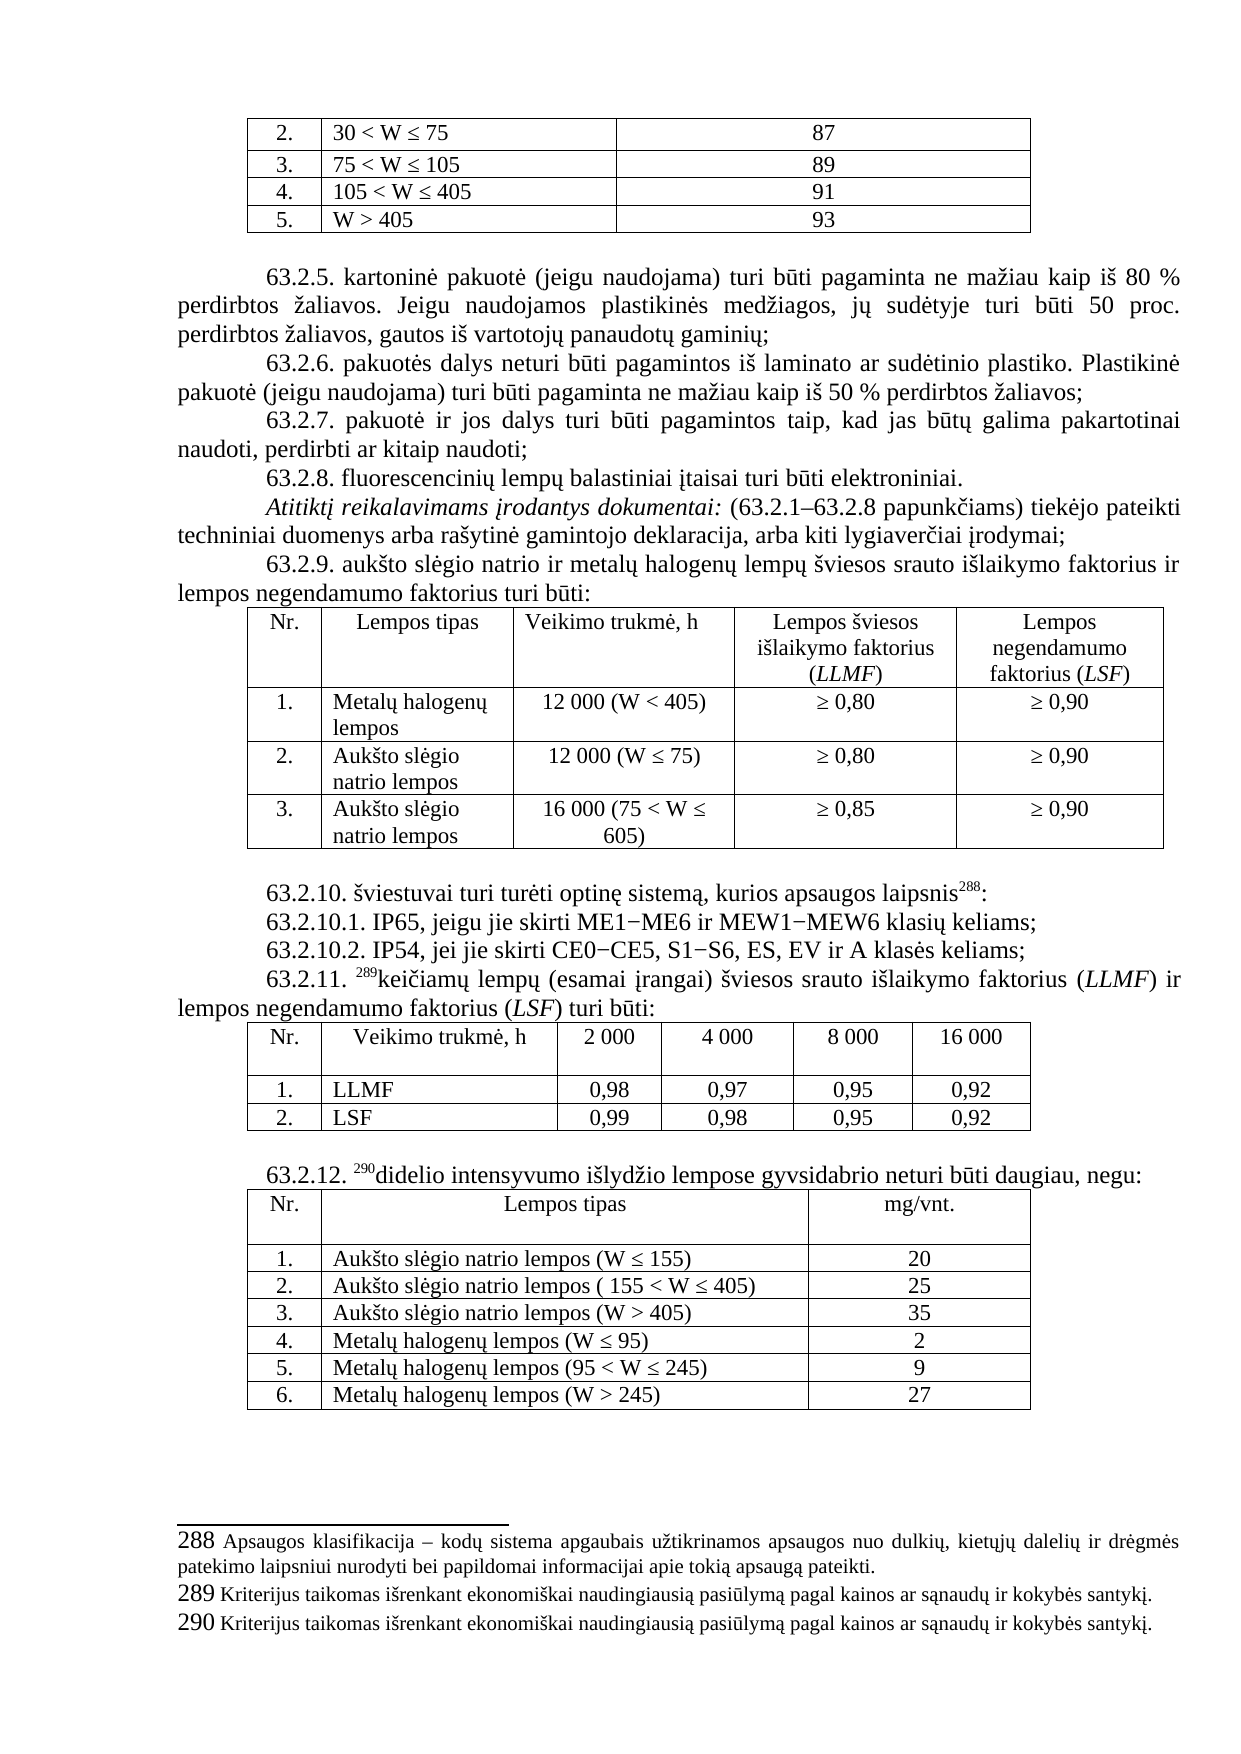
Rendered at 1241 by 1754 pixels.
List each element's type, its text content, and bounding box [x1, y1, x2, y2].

table_cell 0,98 [558, 1076, 661, 1103]
table_header Lempos tipas [322, 1190, 808, 1243]
table_cell 16 000 (75 < W ≤ 605) [514, 795, 734, 848]
table_cell 1. [248, 688, 321, 741]
table_header 16 000 [913, 1023, 1030, 1075]
table_cell 12 000 (W < 405) [514, 688, 734, 741]
table_cell 105 < W ≤ 405 [322, 178, 616, 204]
table_cell 25 [809, 1272, 1030, 1298]
table_header 8 000 [794, 1023, 912, 1075]
table_cell 2 [809, 1327, 1030, 1353]
table_cell 30 < W ≤ 75 [322, 119, 616, 150]
table_header Nr. [248, 1023, 321, 1075]
table_cell 9 [809, 1354, 1030, 1381]
table_cell Aukšto slėgio natrio lempos [322, 795, 513, 848]
text 63.2.10. šviestuvai turi turėti optinę sistemą, kurios apsaugos laipsnis: [177, 878, 1181, 907]
text Kriterijus taikomas išrenkant ekonomiškai naudingiausią pasiūlymą pagal kainos ar sąnaudų ir kokybės santykį. [177, 1578, 1181, 1607]
table_header Nr. [248, 1190, 321, 1243]
table_cell 0,98 [662, 1104, 793, 1130]
table_cell 35 [809, 1299, 1030, 1326]
text 63.2.8. fluorescencinių lempų balastiniai įtaisai turi būti elektroniniai. [177, 463, 1181, 492]
text 63.2.5. kartoninė pakuotė (jeigu naudojama) turi būti pagaminta ne mažiau kaip iš 80 % perdirbtos žaliavos. Jeigu naudojamos plastikinės medžiagos, jų sudėtyje turi būti 50 proc. perdirbtos žaliavos, gautos iš vartotojų panaudotų gaminių; [177, 262, 1181, 348]
table_cell 93 [617, 206, 1030, 232]
text 63.2.9. aukšto slėgio natrio ir metalų halogenų lempų šviesos srauto išlaikymo faktorius ir lempos negendamumo faktorius turi būti: [177, 549, 1181, 607]
table_cell ≥ 0,90 [957, 795, 1163, 848]
table_cell 0,95 [794, 1104, 912, 1130]
table_cell ≥ 0,90 [957, 688, 1163, 741]
text Atitiktį reikalavimams įrodantys dokumentai: (63.2.1–63.2.8 papunkčiams) tiekėjo pateikti techniniai duomenys arba rašytinė gamintojo deklaracija, arba kiti lygiaverčiai įrodymai; [177, 492, 1181, 549]
text 63.2.10.2. IP54, jei jie skirti CE0−CE5, S1−S6, ES, EV ir A klasės keliams; [177, 935, 1181, 964]
table_cell 12 000 (W ≤ 75) [514, 742, 734, 794]
table_cell 87 [617, 119, 1030, 150]
table_header Veikimo trukmė, h [514, 608, 734, 687]
table_cell ≥ 0,80 [735, 742, 956, 794]
table_cell 2. [248, 1272, 321, 1298]
table_cell Metalų halogenų lempos (W > 245) [322, 1382, 808, 1409]
table_cell 1. [248, 1245, 321, 1271]
table_cell 0,92 [913, 1076, 1030, 1103]
text Apsaugos klasifikacija – kodų sistema apgaubais užtikrinamos apsaugos nuo dulkių, kietųjų dalelių ir drėgmės patekimo laipsniui nurodyti bei papildomai informacijai apie tokią apsaugą pateikti. [177, 1526, 1181, 1578]
table_cell 4. [248, 178, 321, 204]
table_cell ≥ 0,80 [735, 688, 956, 741]
table_cell 4. [248, 1327, 321, 1353]
table_cell 3. [248, 151, 321, 177]
text 63.2.6. pakuotės dalys neturi būti pagamintos iš laminato ar sudėtinio plastiko. Plastikinė pakuotė (jeigu naudojama) turi būti pagaminta ne mažiau kaip iš 50 % perdirbtos žaliavos; [177, 348, 1181, 406]
text 63.2.11. keičiamų lempų (esamai įrangai) šviesos srauto išlaikymo faktorius (LLMF) ir lempos negendamumo faktorius (LSF) turi būti: [177, 964, 1181, 1022]
table_cell ≥ 0,90 [957, 742, 1163, 794]
table_header 2 000 [558, 1023, 661, 1075]
table_cell 6. [248, 1382, 321, 1409]
table_header Lempos šviesos išlaikymo faktorius (LLMF) [735, 608, 956, 687]
table_cell W > 405 [322, 206, 616, 232]
table_cell LSF [322, 1104, 557, 1130]
table_cell LLMF [322, 1076, 557, 1103]
table_cell 0,95 [794, 1076, 912, 1103]
table_cell 2. [248, 119, 321, 150]
text Kriterijus taikomas išrenkant ekonomiškai naudingiausią pasiūlymą pagal kainos ar sąnaudų ir kokybės santykį. [177, 1607, 1181, 1636]
table_cell 5. [248, 206, 321, 232]
table_cell 20 [809, 1245, 1030, 1271]
table_cell Metalų halogenų lempos (W ≤ 95) [322, 1327, 808, 1353]
table_cell 2. [248, 1104, 321, 1130]
table_cell Aukšto slėgio natrio lempos [322, 742, 513, 794]
table_cell 89 [617, 151, 1030, 177]
table_cell Metalų halogenų lempos [322, 688, 513, 741]
table_cell 1. [248, 1076, 321, 1103]
table_cell 2. [248, 742, 321, 794]
table_cell 5. [248, 1354, 321, 1381]
table_cell 0,97 [662, 1076, 793, 1103]
table_cell 0,92 [913, 1104, 1030, 1130]
text 63.2.10.1. IP65, jeigu jie skirti ME1−ME6 ir MEW1−MEW6 klasių keliams; [177, 907, 1181, 935]
table_cell Metalų halogenų lempos (95 < W ≤ 245) [322, 1354, 808, 1381]
table_cell Aukšto slėgio natrio lempos (W ≤ 155) [322, 1245, 808, 1271]
table_cell 91 [617, 178, 1030, 204]
text 63.2.12. didelio intensyvumo išlydžio lempose gyvsidabrio neturi būti daugiau, negu: [177, 1160, 1181, 1189]
text 63.2.7. pakuotė ir jos dalys turi būti pagamintos taip, kad jas būtų galima pakartotinai naudoti, perdirbti ar kitaip naudoti; [177, 406, 1181, 463]
table_cell ≥ 0,85 [735, 795, 956, 848]
table_header Lempos negendamumo faktorius (LSF) [957, 608, 1163, 687]
table_cell Aukšto slėgio natrio lempos ( 155 < W ≤ 405) [322, 1272, 808, 1298]
table_cell 27 [809, 1382, 1030, 1409]
table_cell 75 < W ≤ 105 [322, 151, 616, 177]
table_cell Aukšto slėgio natrio lempos (W > 405) [322, 1299, 808, 1326]
table_cell 0,99 [558, 1104, 661, 1130]
table_cell 3. [248, 795, 321, 848]
table_header 4 000 [662, 1023, 793, 1075]
table_cell 3. [248, 1299, 321, 1326]
table_header Lempos tipas [322, 608, 513, 687]
table_header Nr. [248, 608, 321, 687]
table_header Veikimo trukmė, h [322, 1023, 557, 1075]
table_header mg/vnt. [809, 1190, 1030, 1243]
